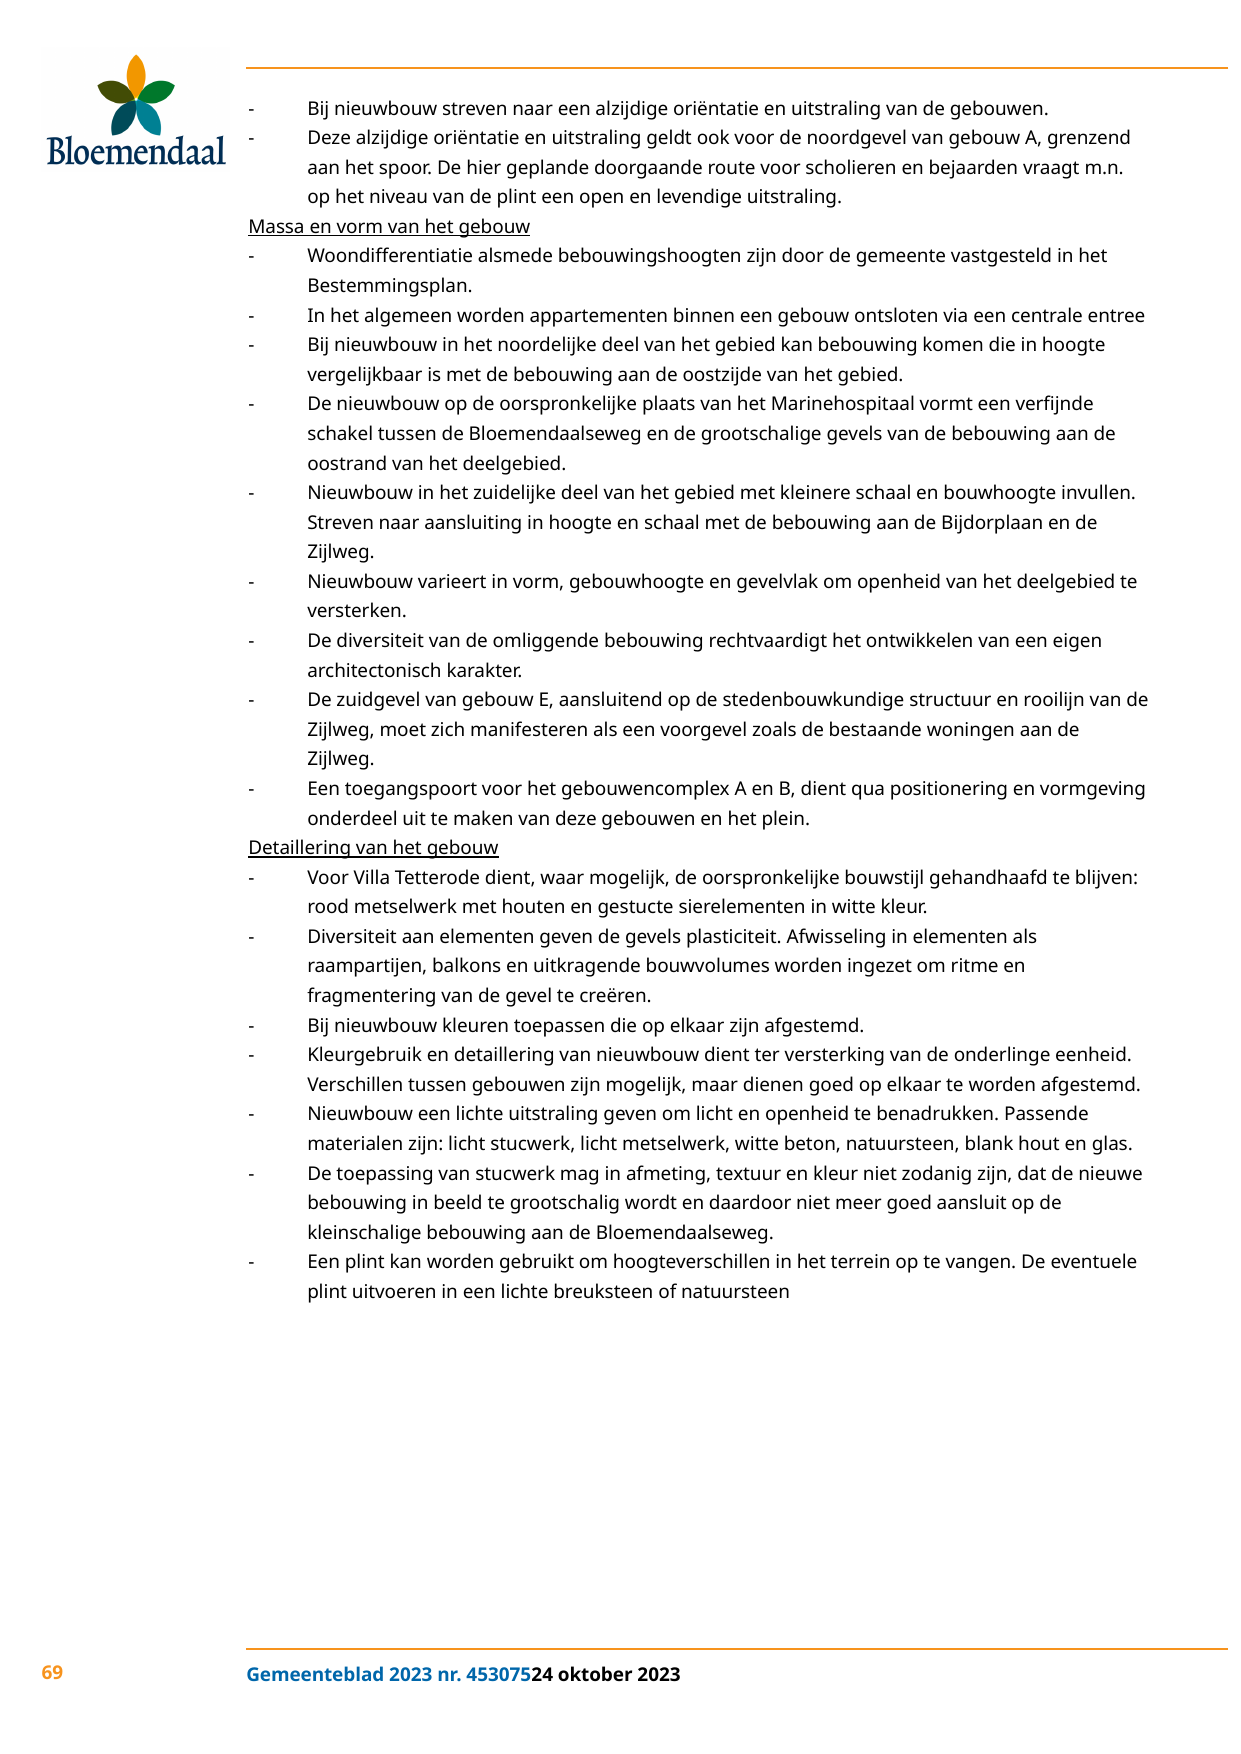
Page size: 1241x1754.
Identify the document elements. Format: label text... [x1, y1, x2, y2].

list Woondifferentiatie alsmede bebouwingshoogten zijn door de gemeente vastgesteld in het Bestemmingsplan. [248, 243, 1152, 298]
list Diversiteit aan elementen geven de gevels plasticiteit. Afwisseling in elementen als raampartijen, balkons en uitkragende bouwvolumes worden ingezet om ritme en fragmentering van de gevel te creëren. [248, 923, 1152, 1008]
list Een plint kan worden gebruikt om hoogteverschillen in het terrein op te vangen. De eventuele plint uitvoeren in een lichte breuksteen of natuursteen [248, 1248, 1152, 1304]
list De zuidgevel van gebouw E, aansluitend op de stedenbouwkundige structuur en rooilijn van de Zijlweg, moet zich manifesteren als een voorgevel zoals de bestaande woningen aan de Zijlweg. [248, 686, 1152, 771]
list De toepassing van stucwerk mag in afmeting, textuur en kleur niet zodanig zijn, dat de nieuwe bebouwing in beeld te grootschalig wordt en daardoor niet meer goed aansluit op de kleinschalige bebouwing aan de Bloemendaalseweg. [248, 1160, 1152, 1245]
list Een toegangspoort voor het gebouwencomplex A en B, dient qua positionering en vormgeving onderdeel uit te maken van deze gebouwen en het plein. [248, 775, 1152, 831]
list In het algemeen worden appartementen binnen een gebouw ontsloten via een centrale entree [248, 302, 1152, 328]
list Nieuwbouw een lichte uitstraling geven om licht en openheid te benadrukken. Passende materialen zijn: licht stucwerk, licht metselwerk, witte beton, natuursteen, blank hout en glas. [248, 1101, 1152, 1156]
list De nieuwbouw op de oorspronkelijke plaats van het Marinehospitaal vormt een verfijnde schakel tussen de Bloemendaalseweg en de grootschalige gevels van de bebouwing aan de oostrand van het deelgebied. [248, 391, 1152, 476]
picture [41, 47, 231, 172]
list De diversiteit van de omliggende bebouwing rechtvaardigt het ontwikkelen van een eigen architectonisch karakter. [248, 627, 1152, 683]
list Bij nieuwbouw in het noordelijke deel van het gebied kan bebouwing komen die in hoogte vergelijkbaar is met de bebouwing aan de oostzijde van het gebied. [248, 331, 1152, 387]
text Massa en vorm van het gebouw [248, 213, 1152, 239]
list Voor Villa Tetterode dient, waar mogelijk, de oorspronkelijke bouwstijl gehandhaafd te blijven: rood metselwerk met houten en gestucte sierelementen in witte kleur. [248, 864, 1152, 919]
text Detaillering van het gebouw [248, 834, 1152, 860]
list Kleurgebruik en detaillering van nieuwbouw dient ter versterking van de onderlinge eenheid. Verschillen tussen gebouwen zijn mogelijk, maar dienen goed op elkaar te worden afgestemd. [248, 1041, 1152, 1097]
list Nieuwbouw varieert in vorm, gebouwhoogte en gevelvlak om openheid van het deelgebied te versterken. [248, 568, 1152, 623]
list Bij nieuwbouw kleuren toepassen die op elkaar zijn afgestemd. [248, 1012, 1152, 1038]
list Bij nieuwbouw streven naar een alzijdige oriëntatie en uitstraling van de gebouwen. [248, 95, 1152, 121]
list Nieuwbouw in het zuidelijke deel van het gebied met kleinere schaal en bouwhoogte invullen. Streven naar aansluiting in hoogte en schaal met de bebouwing aan de Bijdorplaan en de Zijlweg. [248, 479, 1152, 564]
list Deze alzijdige oriëntatie en uitstraling geldt ook voor de noordgevel van gebouw A, grenzend aan het spoor. De hier geplande doorgaande route voor scholieren en bejaarden vraagt m.n. op het niveau van de plint een open en levendige uitstraling. [248, 124, 1152, 209]
